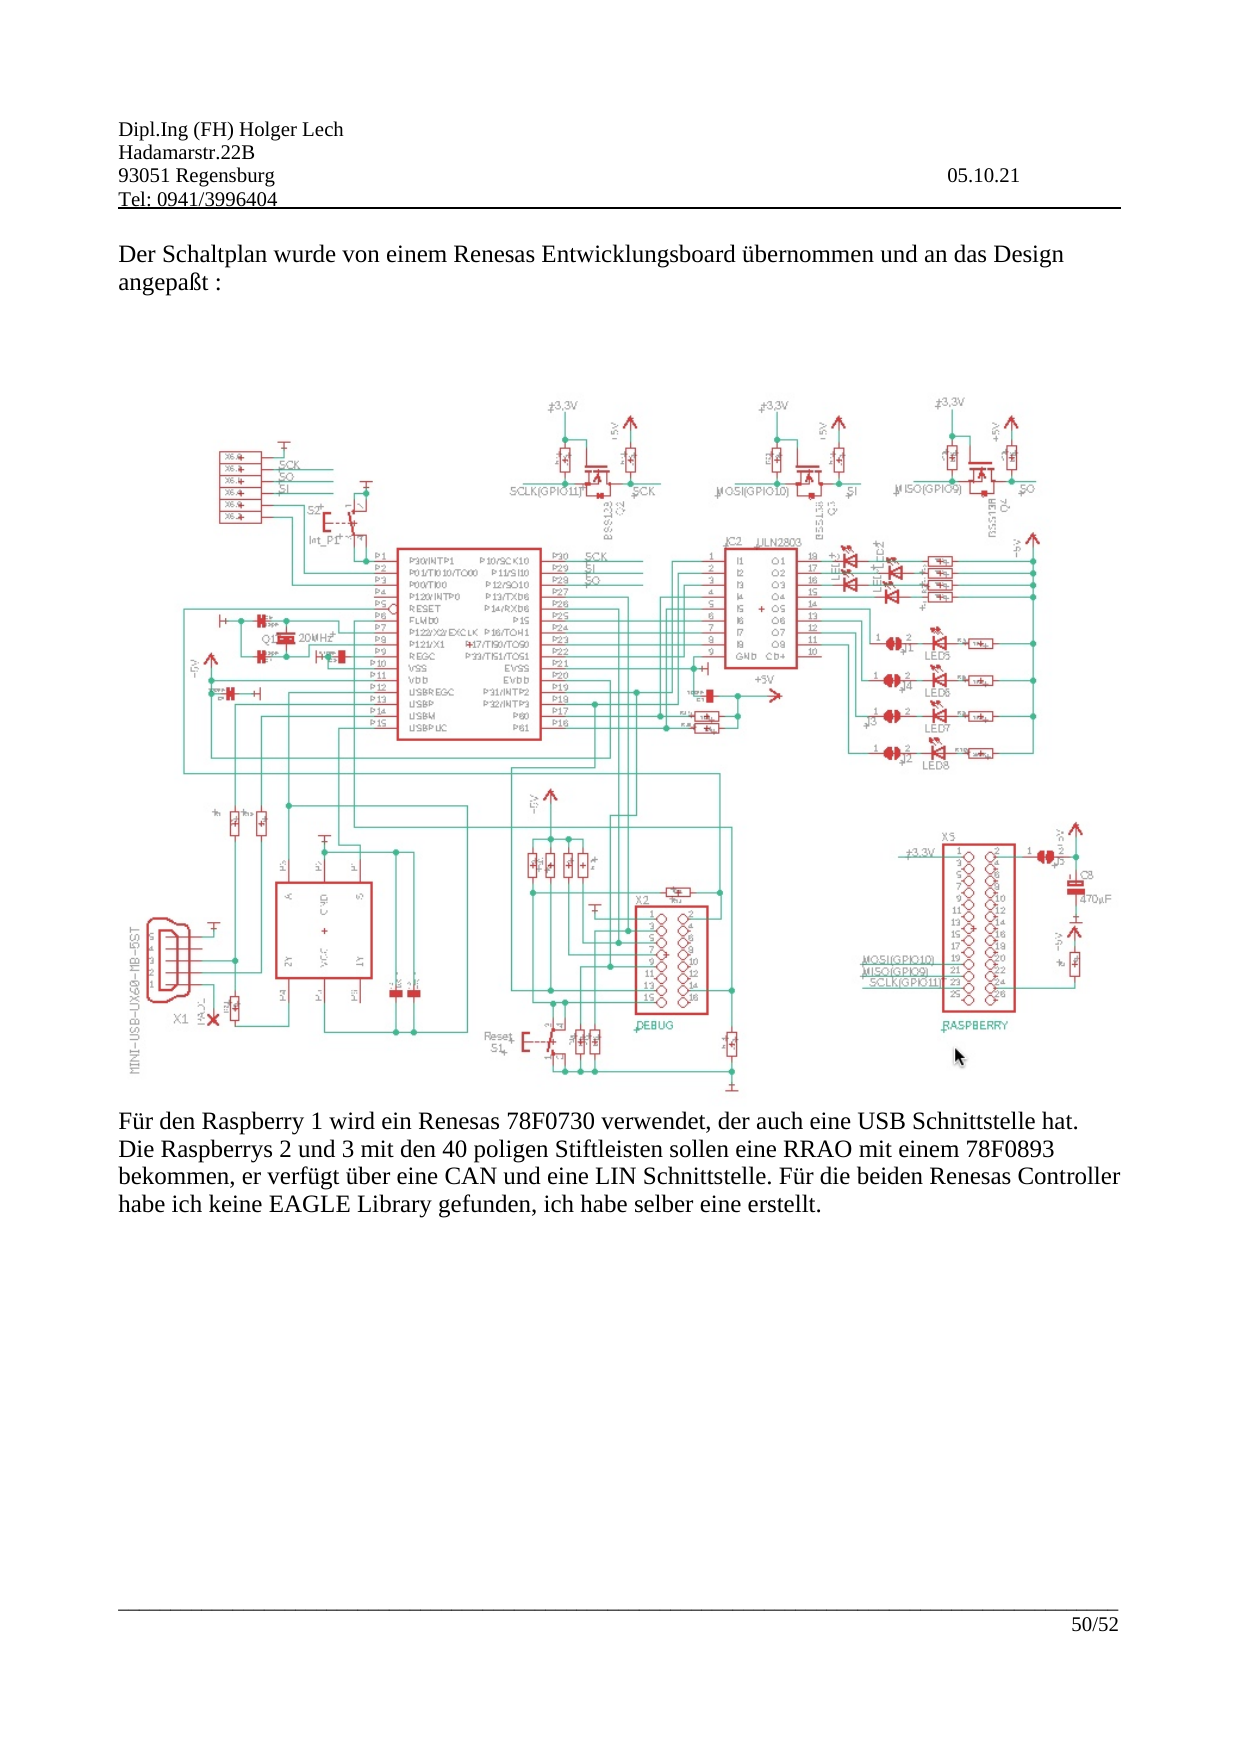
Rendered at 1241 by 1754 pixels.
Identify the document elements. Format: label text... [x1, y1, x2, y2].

text Der Schaltplan wurde von einem Renesas Entwicklungsboard übernommen und an das Design angepaßt : [118, 240, 1122, 296]
text Für den Raspberry 1 wird ein Renesas 78F0730 verwendet, der auch eine USB Schnittstelle hat. Die Raspberrys 2 und 3 mit den 40 poligen Stiftleisten sollen eine RRAO mit einem 78F0893 bekommen, er verfügt über eine CAN und eine LIN Schnittstelle. Für die beiden Renesas Controller habe ich keine EAGLE Library gefunden, ich habe selber eine erstellt. [118, 1107, 1122, 1218]
picture [118, 308, 1122, 1107]
